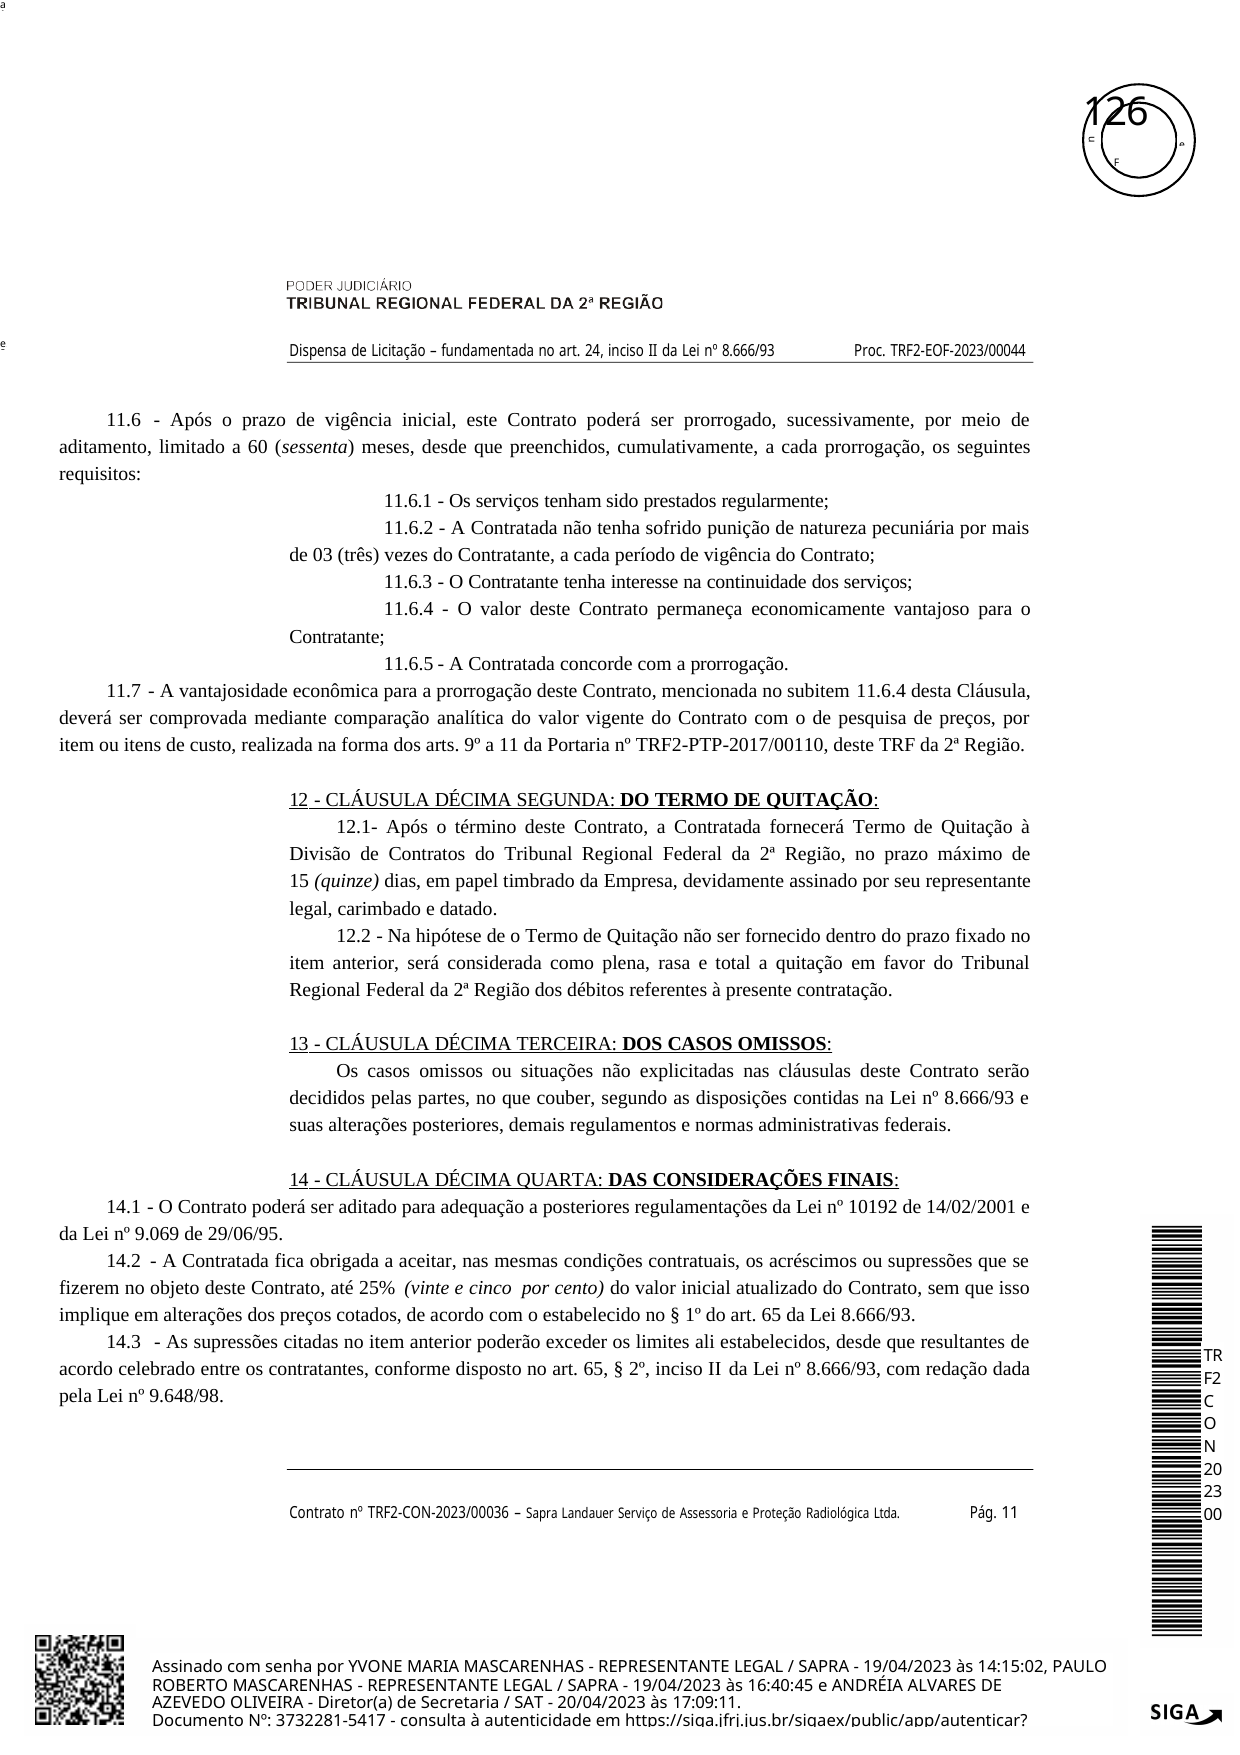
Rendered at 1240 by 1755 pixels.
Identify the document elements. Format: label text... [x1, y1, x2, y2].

list - A Contratada não tenha sofrido punição de natureza pecuniária por mais de 03 (três) vezes do Contratante, a cada período de vigência do Contrato; [289, 516, 1031, 566]
text a [0, 0, 6, 10]
text e [1179, 137, 1193, 146]
text 12.1- Após o término deste Contrato, a Contratada fornecerá Termo de Quitação à Divisão de Contratos do Tribunal Regional Federal da 2ª Região, no prazo máximo de 15 (quinze) dias, em papel timbrado da Empresa, devidamente assinado por seu representante legal, carimbado e datado. [289, 815, 1031, 919]
list - O Contrato poderá ser aditado para adequação a posteriores regulamentações da Lei nº 10192 de 14/02/2001 e da Lei nº 9.069 de 29/06/95. [59, 1195, 1031, 1245]
list - CLÁUSULA DÉCIMA TERCEIRA: DOS CASOS OMISSOS: [289, 1032, 1181, 1055]
list - O valor deste Contrato permaneça economicamente vantajoso para o Contratante; [289, 597, 1031, 647]
list - A Contratada concorde com a prorrogação. [384, 652, 1181, 674]
list - A vantajosidade econômica para a prorrogação deste Contrato, mencionada no subitem 11.6.4 desta Cláusula, deverá ser comprovada mediante comparação analítica do valor vigente do Contrato com o de pesquisa de preços, por item ou itens de custo, realizada na forma dos arts. 9º a 11 da Portaria nº TRF2-PTP-2017/00110, deste TRF da 2ª Região. [59, 679, 1031, 756]
list - As supressões citadas no item anterior poderão exceder os limites ali estabelecidos, desde que resultantes de acordo celebrado entre os contratantes, conforme disposto no art. 65, § 2º, inciso II da Lei nº 8.666/93, com redação dada pela Lei nº 9.648/98. [59, 1330, 1031, 1407]
list - CLÁUSULA DÉCIMA SEGUNDA: DO TERMO DE QUITAÇÃO: [289, 788, 1181, 811]
text 12.2 - Na hipótese de o Termo de Quitação não ser fornecido dentro do prazo fixado no item anterior, será considerada como plena, rasa e total a quitação em favor do Tribunal Regional Federal da 2ª Região dos débitos referentes à presente contratação. [289, 924, 1031, 1001]
text TRF2CON202300036A [1203, 1344, 1224, 1520]
text Os casos omissos ou situações não explicitadas nas cláusulas deste Contrato serão decididos pelas partes, no que couber, segundo as disposições contidas na Lei nº 8.666/93 e suas alterações posteriores, demais regulamentos e normas administrativas federais. [289, 1059, 1031, 1136]
list - Após o prazo de vigência inicial, este Contrato poderá ser prorrogado, sucessivamente, por meio de aditamento, limitado a 60 (sessenta) meses, desde que preenchidos, cumulativamente, a cada prorrogação, os seguintes requisitos: [59, 408, 1031, 484]
list - CLÁUSULA DÉCIMA QUARTA: DAS CONSIDERAÇÕES FINAIS: [289, 1168, 1181, 1191]
list - O Contratante tenha interesse na continuidade dos serviços; [384, 570, 1181, 593]
list - A Contratada fica obrigada a aceitar, nas mesmas condições contratuais, os acréscimos ou supressões que se fizerem no objeto deste Contrato, até 25% (vinte e cinco por cento) do valor inicial atualizado do Contrato, sem que isso implique em alterações dos preços cotados, de acordo com o estabelecido no § 1º do art. 65 da Lei 8.666/93. [59, 1249, 1031, 1326]
text Contrato nº TRF2-CON-2023/00036 – Sapra Landauer Serviço de Assessoria e Proteção Radiológica Ltda. Pág. 11 [289, 1501, 1139, 1523]
text Dispensa de Licitação – fundamentada no art. 24, inciso II da Lei nº 8.666/93 Proc. TRF2-EOF-2023/00044 [289, 339, 1181, 361]
list - Os serviços tenham sido prestados regularmente; [384, 489, 1181, 512]
text e [0, 339, 6, 349]
text u [1086, 136, 1100, 144]
